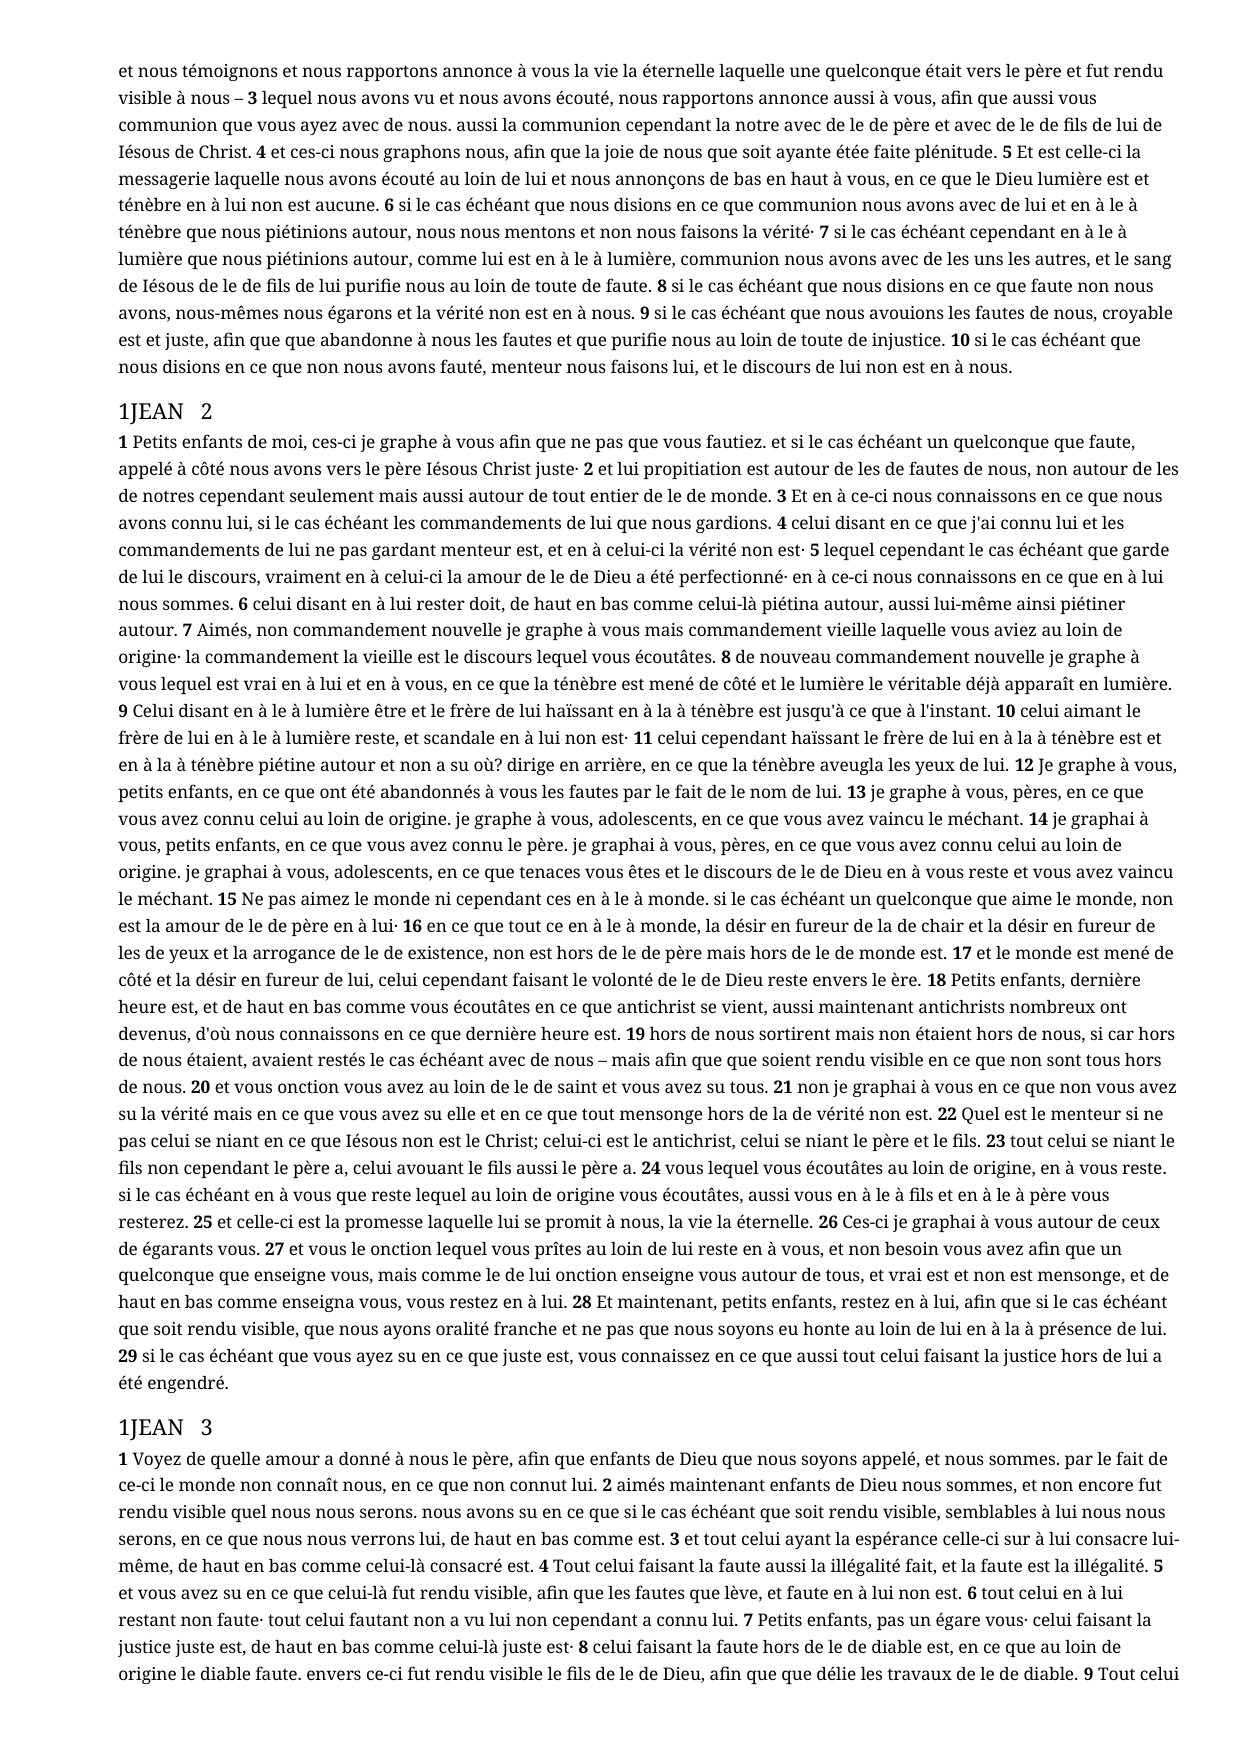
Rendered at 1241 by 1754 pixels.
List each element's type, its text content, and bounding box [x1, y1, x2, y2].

text 1JEAN 2 [118, 396, 1181, 426]
text et nous témoignons et nous rapportons annonce à vous la vie la éternelle laquelle une quelconque était vers le père et fut rendu visible à nous – 3 lequel nous avons vu et nous avons écouté, nous rapportons annonce aussi à vous, afin que aussi vous communion que vous ayez avec de nous. aussi la communion cependant la notre avec de le de père et avec de le de fils de lui de Iésous de Christ. 4 et ces-ci nous graphons nous, afin que la joie de nous que soit ayante étée faite plénitude. 5 Et est celle-ci la messagerie laquelle nous avons écouté au loin de lui et nous annonçons de bas en haut à vous, en ce que le Dieu lumière est et ténèbre en à lui non est aucune. 6 si le cas échéant que nous disions en ce que communion nous avons avec de lui et en à le à ténèbre que nous piétinions autour, nous nous mentons et non nous faisons la vérité· 7 si le cas échéant cependant en à le à lumière que nous piétinions autour, comme lui est en à le à lumière, communion nous avons avec de les uns les autres, et le sang de Iésous de le de fils de lui purifie nous au loin de toute de faute. 8 si le cas échéant que nous disions en ce que faute non nous avons, nous-mêmes nous égarons et la vérité non est en à nous. 9 si le cas échéant que nous avouions les fautes de nous, croyable est et juste, afin que que abandonne à nous les fautes et que purifie nous au loin de toute de injustice. 10 si le cas échéant que nous disions en ce que non nous avons fauté, menteur nous faisons lui, et le discours de lui non est en à nous. [118, 59, 1181, 378]
text 1 Voyez de quelle amour a donné à nous le père, afin que enfants de Dieu que nous soyons appelé, et nous sommes. par le fait de ce-ci le monde non connaît nous, en ce que non connut lui. 2 aimés maintenant enfants de Dieu nous sommes, et non encore fut rendu visible quel nous nous serons. nous avons su en ce que si le cas échéant que soit rendu visible, semblables à lui nous nous serons, en ce que nous nous verrons lui, de haut en bas comme est. 3 et tout celui ayant la espérance celle-ci sur à lui consacre lui-même, de haut en bas comme celui-là consacré est. 4 Tout celui faisant la faute aussi la illégalité fait, et la faute est la illégalité. 5 et vous avez su en ce que celui-là fut rendu visible, afin que les fautes que lève, et faute en à lui non est. 6 tout celui en à lui restant non faute· tout celui fautant non a vu lui non cependant a connu lui. 7 Petits enfants, pas un égare vous· celui faisant la justice juste est, de haut en bas comme celui-là juste est· 8 celui faisant la faute hors de le de diable est, en ce que au loin de origine le diable faute. envers ce-ci fut rendu visible le fils de le de Dieu, afin que que délie les travaux de le de diable. 9 Tout celui [118, 1447, 1181, 1685]
text 1JEAN 3 [118, 1412, 1181, 1442]
text 1 Petits enfants de moi, ces-ci je graphe à vous afin que ne pas que vous fautiez. et si le cas échéant un quelconque que faute, appelé à côté nous avons vers le père Iésous Christ juste· 2 et lui propitiation est autour de les de fautes de nous, non autour de les de notres cependant seulement mais aussi autour de tout entier de le de monde. 3 Et en à ce-ci nous connaissons en ce que nous avons connu lui, si le cas échéant les commandements de lui que nous gardions. 4 celui disant en ce que j'ai connu lui et les commandements de lui ne pas gardant menteur est, et en à celui-ci la vérité non est· 5 lequel cependant le cas échéant que garde de lui le discours, vraiment en à celui-ci la amour de le de Dieu a été perfectionné· en à ce-ci nous connaissons en ce que en à lui nous sommes. 6 celui disant en à lui rester doit, de haut en bas comme celui-là piétina autour, aussi lui-même ainsi piétiner autour. 7 Aimés, non commandement nouvelle je graphe à vous mais commandement vieille laquelle vous aviez au loin de origine· la commandement la vieille est le discours lequel vous écoutâtes. 8 de nouveau commandement nouvelle je graphe à vous lequel est vrai en à lui et en à vous, en ce que la ténèbre est mené de côté et le lumière le véritable déjà apparaît en lumière. 9 Celui disant en à le à lumière être et le frère de lui haïssant en à la à ténèbre est jusqu'à ce que à l'instant. 10 celui aimant le frère de lui en à le à lumière reste, et scandale en à lui non est· 11 celui cependant haïssant le frère de lui en à la à ténèbre est et en à la à ténèbre piétine autour et non a su où? dirige en arrière, en ce que la ténèbre aveugla les yeux de lui. 12 Je graphe à vous, petits enfants, en ce que ont été abandonnés à vous les fautes par le fait de le nom de lui. 13 je graphe à vous, pères, en ce que vous avez connu celui au loin de origine. je graphe à vous, adolescents, en ce que vous avez vaincu le méchant. 14 je graphai à vous, petits enfants, en ce que vous avez connu le père. je graphai à vous, pères, en ce que vous avez connu celui au loin de origine. je graphai à vous, adolescents, en ce que tenaces vous êtes et le discours de le de Dieu en à vous reste et vous avez vaincu le méchant. 15 Ne pas aimez le monde ni cependant ces en à le à monde. si le cas échéant un quelconque que aime le monde, non est la amour de le de père en à lui· 16 en ce que tout ce en à le à monde, la désir en fureur de la de chair et la désir en fureur de les de yeux et la arrogance de le de existence, non est hors de le de père mais hors de le de monde est. 17 et le monde est mené de côté et la désir en fureur de lui, celui cependant faisant le volonté de le de Dieu reste envers le ère. 18 Petits enfants, dernière heure est, et de haut en bas comme vous écoutâtes en ce que antichrist se vient, aussi maintenant antichrists nombreux ont devenus, d'où nous connaissons en ce que dernière heure est. 19 hors de nous sortirent mais non étaient hors de nous, si car hors de nous étaient, avaient restés le cas échéant avec de nous – mais afin que que soient rendu visible en ce que non sont tous hors de nous. 20 et vous onction vous avez au loin de le de saint et vous avez su tous. 21 non je graphai à vous en ce que non vous avez su la vérité mais en ce que vous avez su elle et en ce que tout mensonge hors de la de vérité non est. 22 Quel est le menteur si ne pas celui se niant en ce que Iésous non est le Christ; celui-ci est le antichrist, celui se niant le père et le fils. 23 tout celui se niant le fils non cependant le père a, celui avouant le fils aussi le père a. 24 vous lequel vous écoutâtes au loin de origine, en à vous reste. si le cas échéant en à vous que reste lequel au loin de origine vous écoutâtes, aussi vous en à le à fils et en à le à père vous resterez. 25 et celle-ci est la promesse laquelle lui se promit à nous, la vie la éternelle. 26 Ces-ci je graphai à vous autour de ceux de égarants vous. 27 et vous le onction lequel vous prîtes au loin de lui reste en à vous, et non besoin vous avez afin que un quelconque que enseigne vous, mais comme le de lui onction enseigne vous autour de tous, et vrai est et non est mensonge, et de haut en bas comme enseigna vous, vous restez en à lui. 28 Et maintenant, petits enfants, restez en à lui, afin que si le cas échéant que soit rendu visible, que nous ayons oralité franche et ne pas que nous soyons eu honte au loin de lui en à la à présence de lui. 29 si le cas échéant que vous ayez su en ce que juste est, vous connaissez en ce que aussi tout celui faisant la justice hors de lui a été engendré. [118, 430, 1181, 1394]
